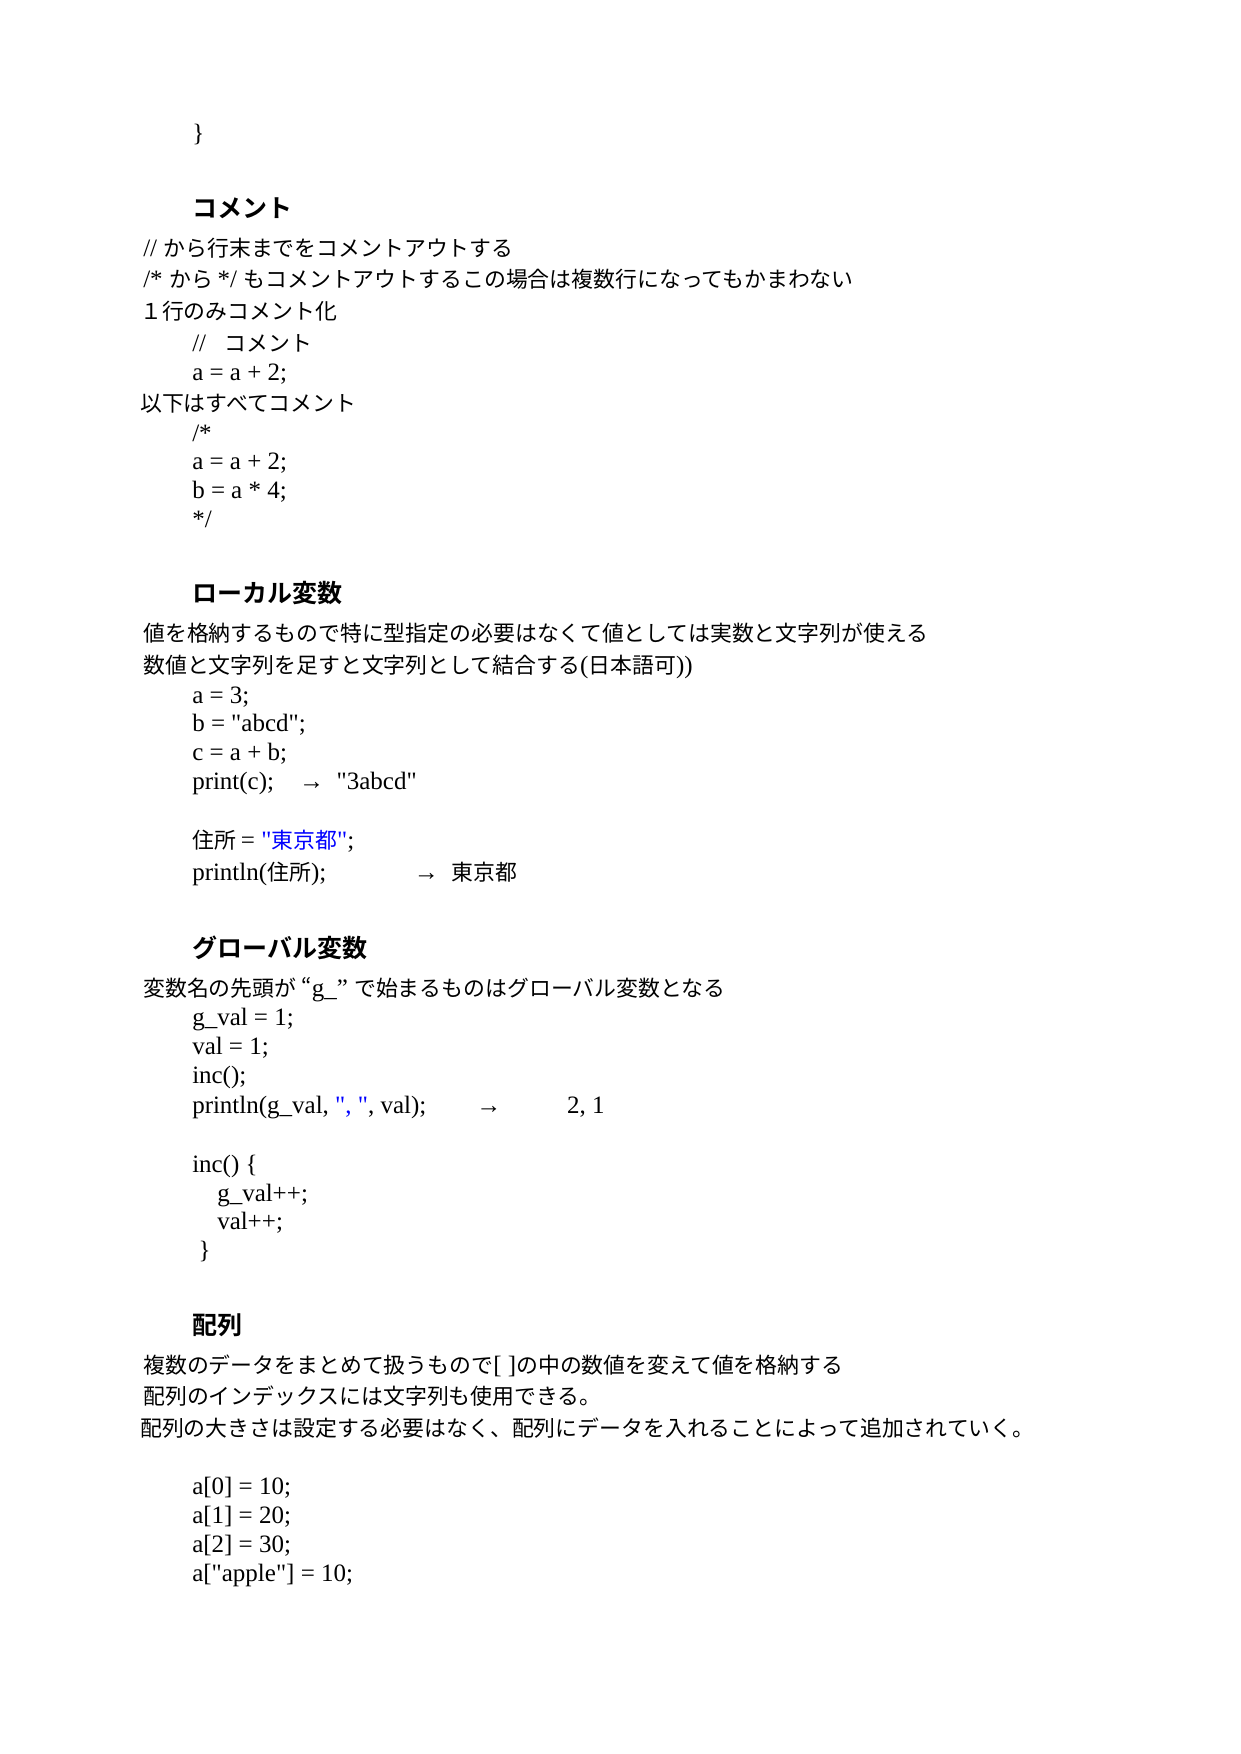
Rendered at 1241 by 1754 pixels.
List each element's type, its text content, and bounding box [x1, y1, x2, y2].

text a[2] = 30; [118, 1529, 1122, 1558]
text a["apple"] = 10; [118, 1558, 1122, 1586]
text } [118, 118, 1122, 176]
text println(g_val, ", ", val); → 2, 1 [118, 1088, 1122, 1120]
text // コメント [118, 326, 1122, 357]
text 配列の大きさは設定する必要はなく、配列にデータを入れることによって追加されていく。 [118, 1411, 1122, 1443]
text val++; [118, 1206, 1122, 1235]
text */ [118, 504, 1122, 533]
text 住所 = "東京都"; println(住所); → 東京都 [118, 823, 1122, 887]
text a[0] = 10; [118, 1471, 1122, 1500]
subtitle グローバル変数 [118, 928, 1122, 964]
text inc() { [118, 1149, 1122, 1178]
text c = a + b; [118, 737, 1122, 766]
text print(c); → "3abcd" [118, 766, 1122, 795]
text a = a + 2; [118, 357, 1122, 386]
text １行のみコメント化 [118, 294, 1122, 326]
text g_val++; [118, 1178, 1122, 1206]
text a = 3; [118, 680, 1122, 708]
subtitle コメント [118, 188, 1122, 224]
text 配列のインデックスには文字列も使用できる。 [118, 1379, 1122, 1411]
text 値を格納するもので特に型指定の必要はなくて値としては実数と文字列が使える [118, 616, 1122, 648]
text a = a + 2; [118, 446, 1122, 475]
text 数値と文字列を足すと文字列として結合する(日本語可)) [118, 648, 1122, 680]
text b = a * 4; [118, 475, 1122, 504]
text } [118, 1235, 1122, 1264]
text /* から */ もコメントアウトするこの場合は複数行になってもかまわない [118, 262, 1122, 294]
text /* [118, 418, 1122, 446]
text // から行末までをコメントアウトする [118, 231, 1122, 262]
text a[1] = 20; [118, 1500, 1122, 1529]
text 複数のデータをまとめて扱うもので[ ]の中の数値を変えて値を格納する [118, 1348, 1122, 1379]
text 変数名の先頭が “g_” で始まるものはグローバル変数となる [118, 971, 1122, 1002]
subtitle ローカル変数 [118, 574, 1122, 610]
text g_val = 1; [118, 1002, 1122, 1031]
subtitle 配列 [118, 1305, 1122, 1341]
text inc(); [118, 1060, 1122, 1088]
text b = "abcd"; [118, 708, 1122, 737]
text val = 1; [118, 1031, 1122, 1060]
text 以下はすべてコメント [118, 386, 1122, 418]
